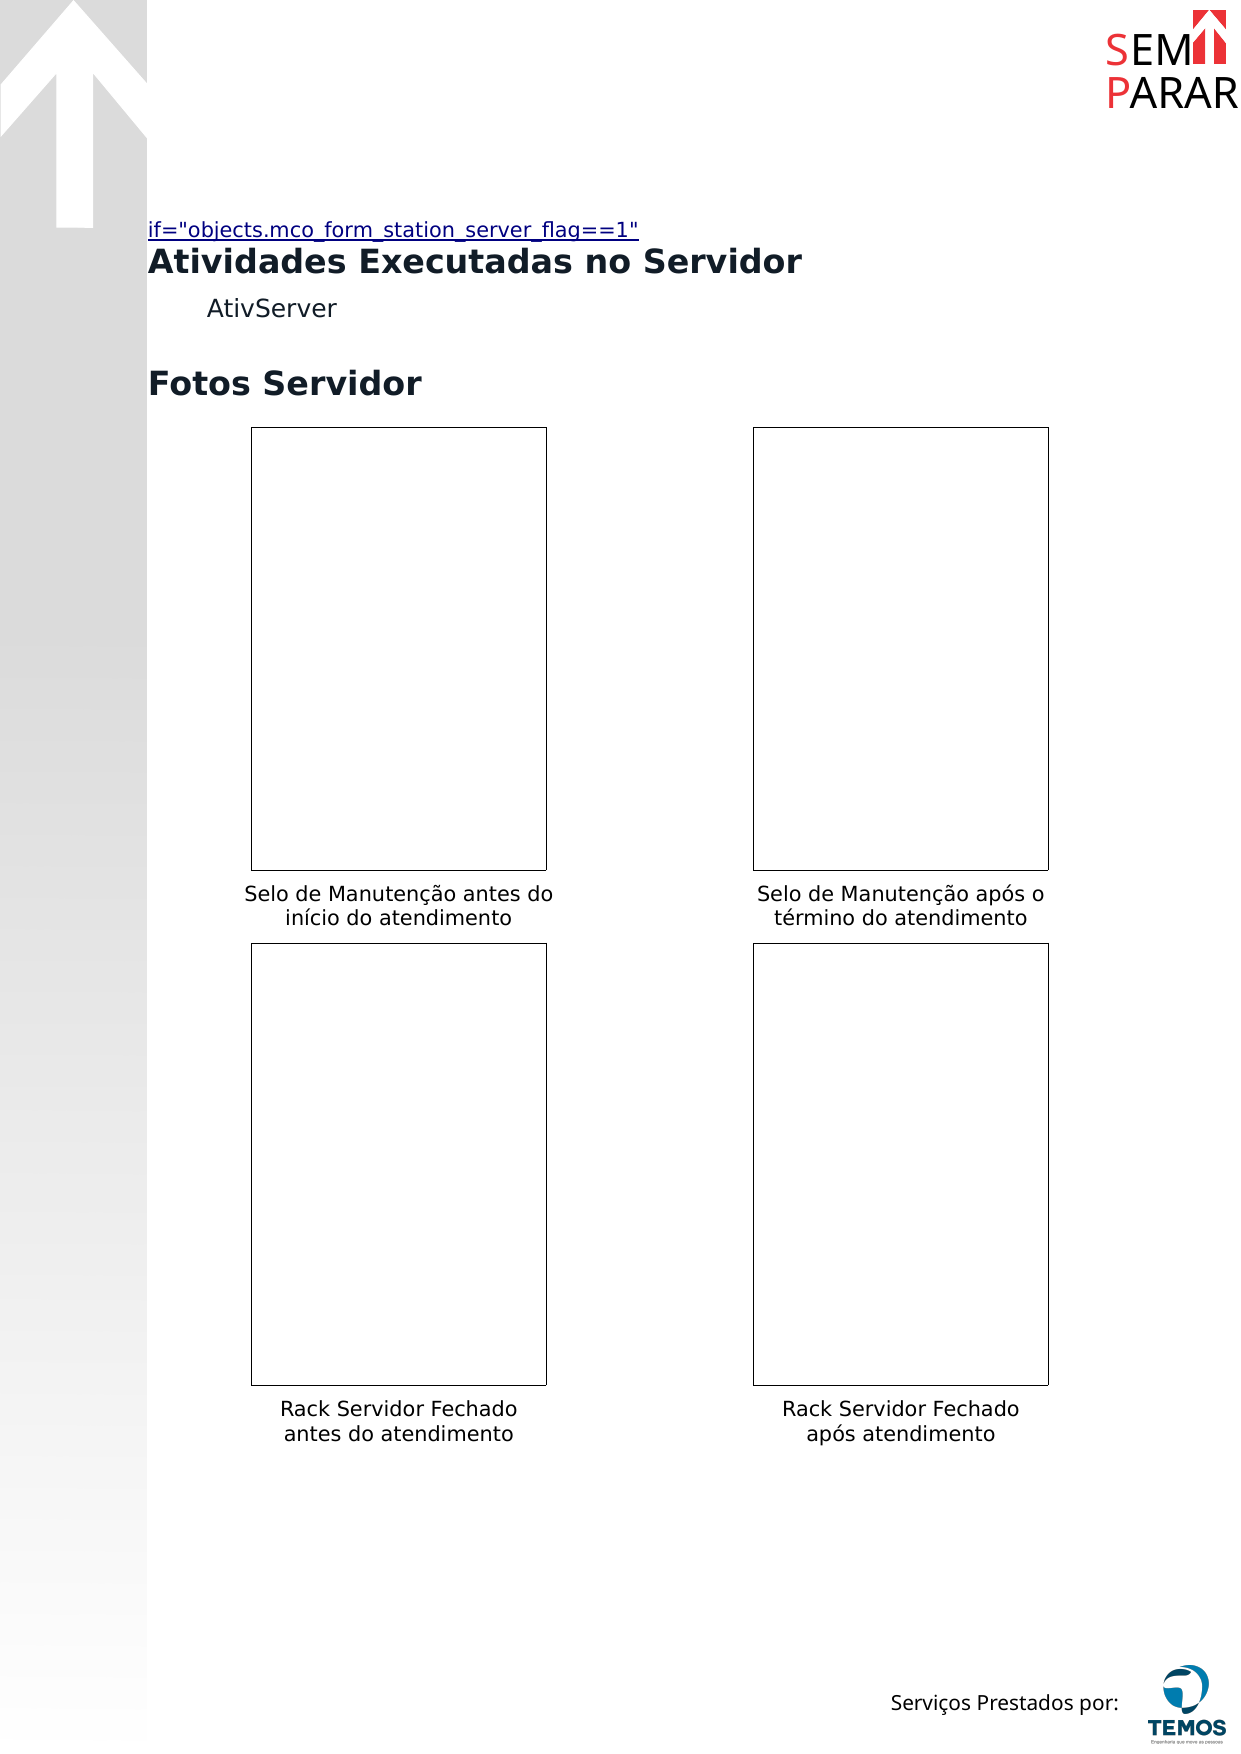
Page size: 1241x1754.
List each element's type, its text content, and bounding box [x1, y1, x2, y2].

subtitle Fotos Servidor [148, 364, 1152, 403]
table_header [650, 415, 1152, 882]
text if="objects.mco_form_station_server_flag==1" [148, 218, 1152, 243]
table_cell [650, 931, 1152, 1397]
table_header [148, 415, 649, 882]
table_cell [148, 931, 649, 1397]
subtitle Atividades Executadas no Servidor [148, 243, 1152, 282]
text AtivServer [207, 294, 1152, 323]
table_cell Rack Servidor Fechado após atendimento [650, 1397, 1152, 1446]
table_cell Selo de Manutenção antes do início do atendimento [148, 882, 649, 931]
table_cell Selo de Manutenção após o término do atendimento [650, 882, 1152, 931]
table_cell Rack Servidor Fechado antes do atendimento [148, 1397, 649, 1446]
